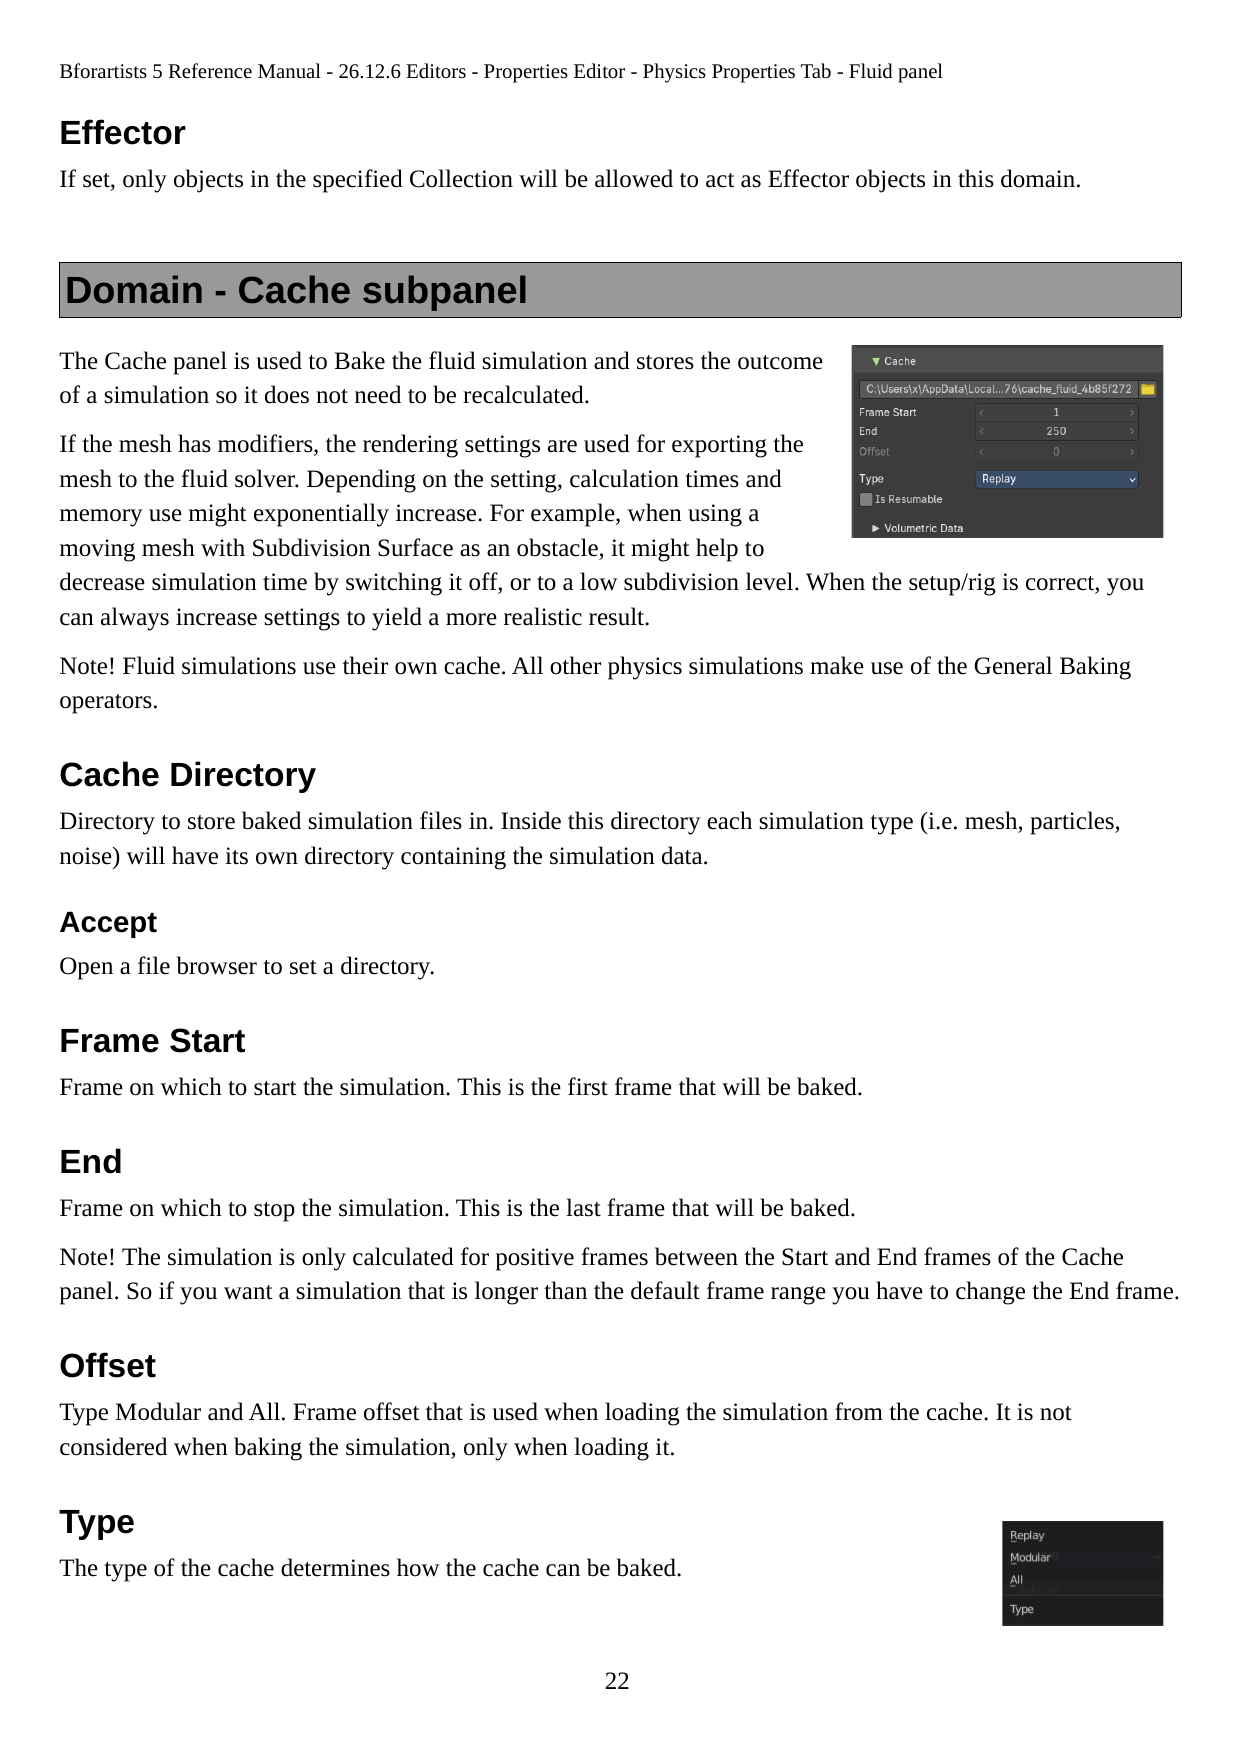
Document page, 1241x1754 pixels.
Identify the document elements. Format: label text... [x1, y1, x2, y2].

text The Cache panel is used to Bake the fluid simulation and stores the outcome of a simulation so it does not need to be recalculated. [59, 346, 851, 409]
subtitle Cache Directory [59, 755, 1181, 794]
text The type of the cache determines how the cache can be baked. [59, 1553, 1002, 1582]
picture [1002, 1521, 1164, 1626]
text If the mesh has modifiers, the rendering settings are used for exporting the mesh to the fluid solver. Depending on the setting, calculation times and memory use might exponentially increase. For example, when using a moving mesh with Subdivision Surface as an obstacle, it might help to decrease simulation time by switching it off, or to a low subdivision level. When the setup/rig is correct, you can always increase settings to yield a more realistic result. [59, 429, 1181, 631]
subtitle Offset [59, 1346, 1181, 1385]
text Type Modular and All. Frame offset that is used when loading the simulation from the cache. It is not considered when baking the simulation, only when loading it. [59, 1397, 1181, 1461]
subtitle Accept [59, 904, 1181, 938]
text Note! The simulation is only calculated for positive frames between the Start and End frames of the Cache panel. So if you want a simulation that is longer than the default frame range you have to change the End frame. [59, 1242, 1181, 1305]
text Open a file browser to set a directory. [59, 951, 1181, 979]
text If set, only objects in the specified Collection will be allowed to act as Effector objects in this domain. [59, 164, 1181, 192]
subtitle Effector [59, 113, 1181, 151]
subtitle End [59, 1142, 1181, 1180]
table_header Domain - Cache subpanel [60, 263, 1181, 317]
text Frame on which to start the simulation. This is the first frame that will be baked. [59, 1072, 1181, 1101]
subtitle Type [59, 1502, 1181, 1541]
text Frame on which to stop the simulation. This is the last frame that will be baked. [59, 1193, 1181, 1222]
text Directory to store baked simulation files in. Inside this directory each simulation type (i.e. mesh, particles, noise) will have its own directory containing the simulation data. [59, 806, 1181, 870]
subtitle Frame Start [59, 1021, 1181, 1059]
picture [851, 345, 1164, 538]
text Note! Fluid simulations use their own cache. All other physics simulations make use of the General Baking operators. [59, 651, 1181, 714]
